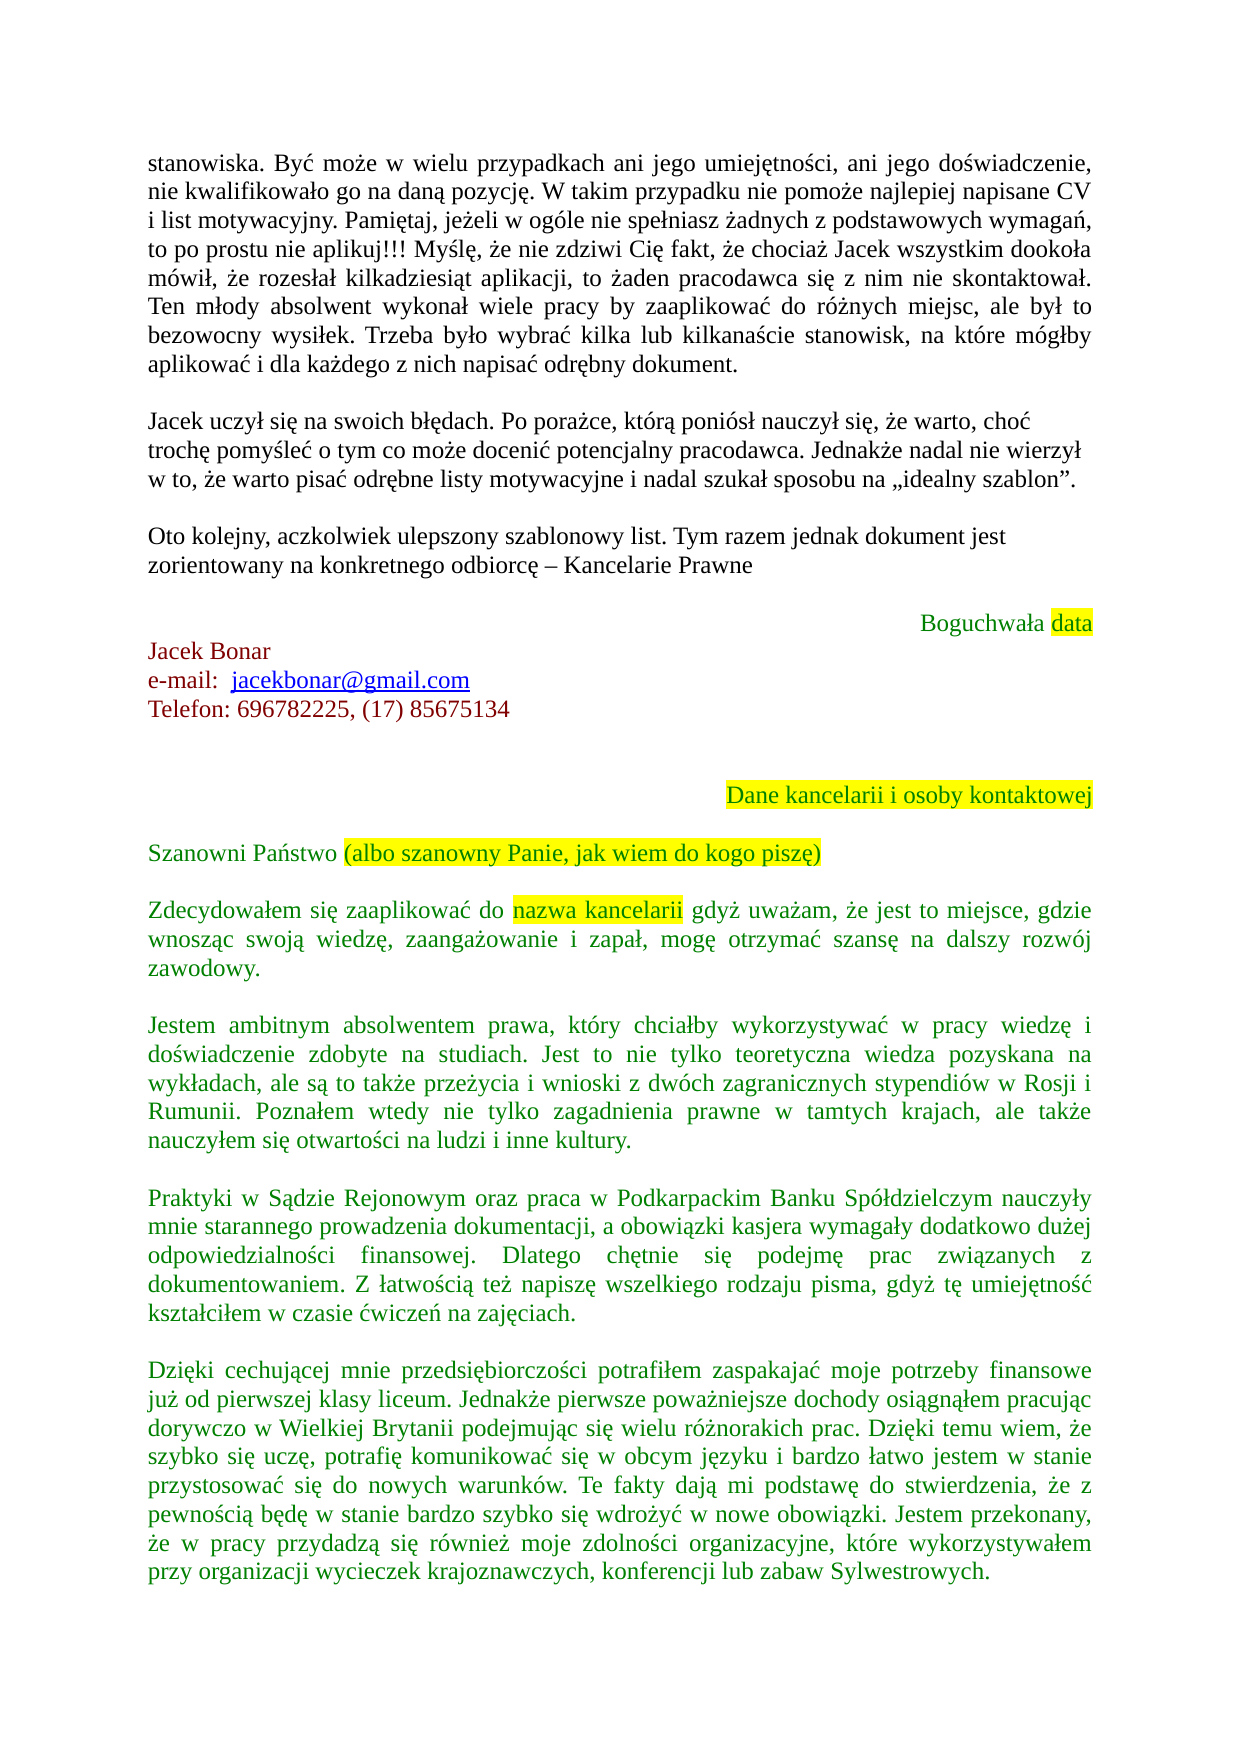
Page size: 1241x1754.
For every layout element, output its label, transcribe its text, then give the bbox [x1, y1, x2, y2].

text Jacek uczył się na swoich błędach. Po porażce, którą poniósł nauczył się, że warto, choć trochę pomyśleć o tym co może docenić potencjalny pracodawca. Jednakże nadal nie wierzył w to, że warto pisać odrębne listy motywacyjne i nadal szukał sposobu na „idealny szablon”. [148, 406, 1093, 493]
text Telefon: 696782225, (17) 85675134 [148, 694, 1093, 723]
text e-mail: jacekbonar@gmail.com [148, 665, 1093, 694]
text Jacek Bonar [148, 636, 1093, 665]
text Dzięki cechującej mnie przedsiębiorczości potrafiłem zaspakajać moje potrzeby finansowe już od pierwszej klasy liceum. Jednakże pierwsze poważniejsze dochody osiągnąłem pracując dorywczo w Wielkiej Brytanii podejmując się wielu różnorakich prac. Dzięki temu wiem, że szybko się uczę, potrafię komunikować się w obcym języku i bardzo łatwo jestem w stanie przystosować się do nowych warunków. Te fakty dają mi podstawę do stwierdzenia, że z pewnością będę w stanie bardzo szybko się wdrożyć w nowe obowiązki. Jestem przekonany, że w pracy przydadzą się również moje zdolności organizacyjne, które wykorzystywałem przy organizacji wycieczek krajoznawczych, konferencji lub zabaw Sylwestrowych. [148, 1355, 1093, 1585]
text Boguchwała data [148, 608, 1093, 636]
text Jestem ambitnym absolwentem prawa, który chciałby wykorzystywać w pracy wiedzę i doświadczenie zdobyte na studiach. Jest to nie tylko teoretyczna wiedza pozyskana na wykładach, ale są to także przeżycia i wnioski z dwóch zagranicznych stypendiów w Rosji i Rumunii. Poznałem wtedy nie tylko zagadnienia prawne w tamtych krajach, ale także nauczyłem się otwartości na ludzi i inne kultury. [148, 1010, 1093, 1154]
text stanowiska. Być może w wielu przypadkach ani jego umiejętności, ani jego doświadczenie, nie kwalifikowało go na daną pozycję. W takim przypadku nie pomoże najlepiej napisane CV i list motywacyjny. Pamiętaj, jeżeli w ogóle nie spełniasz żadnych z podstawowych wymagań, to po prostu nie aplikuj!!! Myślę, że nie zdziwi Cię fakt, że chociaż Jacek wszystkim dookoła mówił, że rozesłał kilkadziesiąt aplikacji, to żaden pracodawca się z nim nie skontaktował. Ten młody absolwent wykonał wiele pracy by zaaplikować do różnych miejsc, ale był to bezowocny wysiłek. Trzeba było wybrać kilka lub kilkanaście stanowisk, na które mógłby aplikować i dla każdego z nich napisać odrębny dokument. [148, 148, 1093, 378]
text Praktyki w Sądzie Rejonowym oraz praca w Podkarpackim Banku Spółdzielczym nauczyły mnie starannego prowadzenia dokumentacji, a obowiązki kasjera wymagały dodatkowo dużej odpowiedzialności finansowej. Dlatego chętnie się podejmę prac związanych z dokumentowaniem. Z łatwością też napiszę wszelkiego rodzaju pisma, gdyż tę umiejętność kształciłem w czasie ćwiczeń na zajęciach. [148, 1183, 1093, 1326]
text Dane kancelarii i osoby kontaktowej [148, 780, 1093, 809]
text Oto kolejny, aczkolwiek ulepszony szablonowy list. Tym razem jednak dokument jest zorientowany na konkretnego odbiorcę – Kancelarie Prawne [148, 521, 1093, 579]
text Zdecydowałem się zaaplikować do nazwa kancelarii gdyż uważam, że jest to miejsce, gdzie wnosząc swoją wiedzę, zaangażowanie i zapał, mogę otrzymać szansę na dalszy rozwój zawodowy. [148, 895, 1093, 981]
text Szanowni Państwo (albo szanowny Panie, jak wiem do kogo piszę) [148, 838, 1093, 866]
